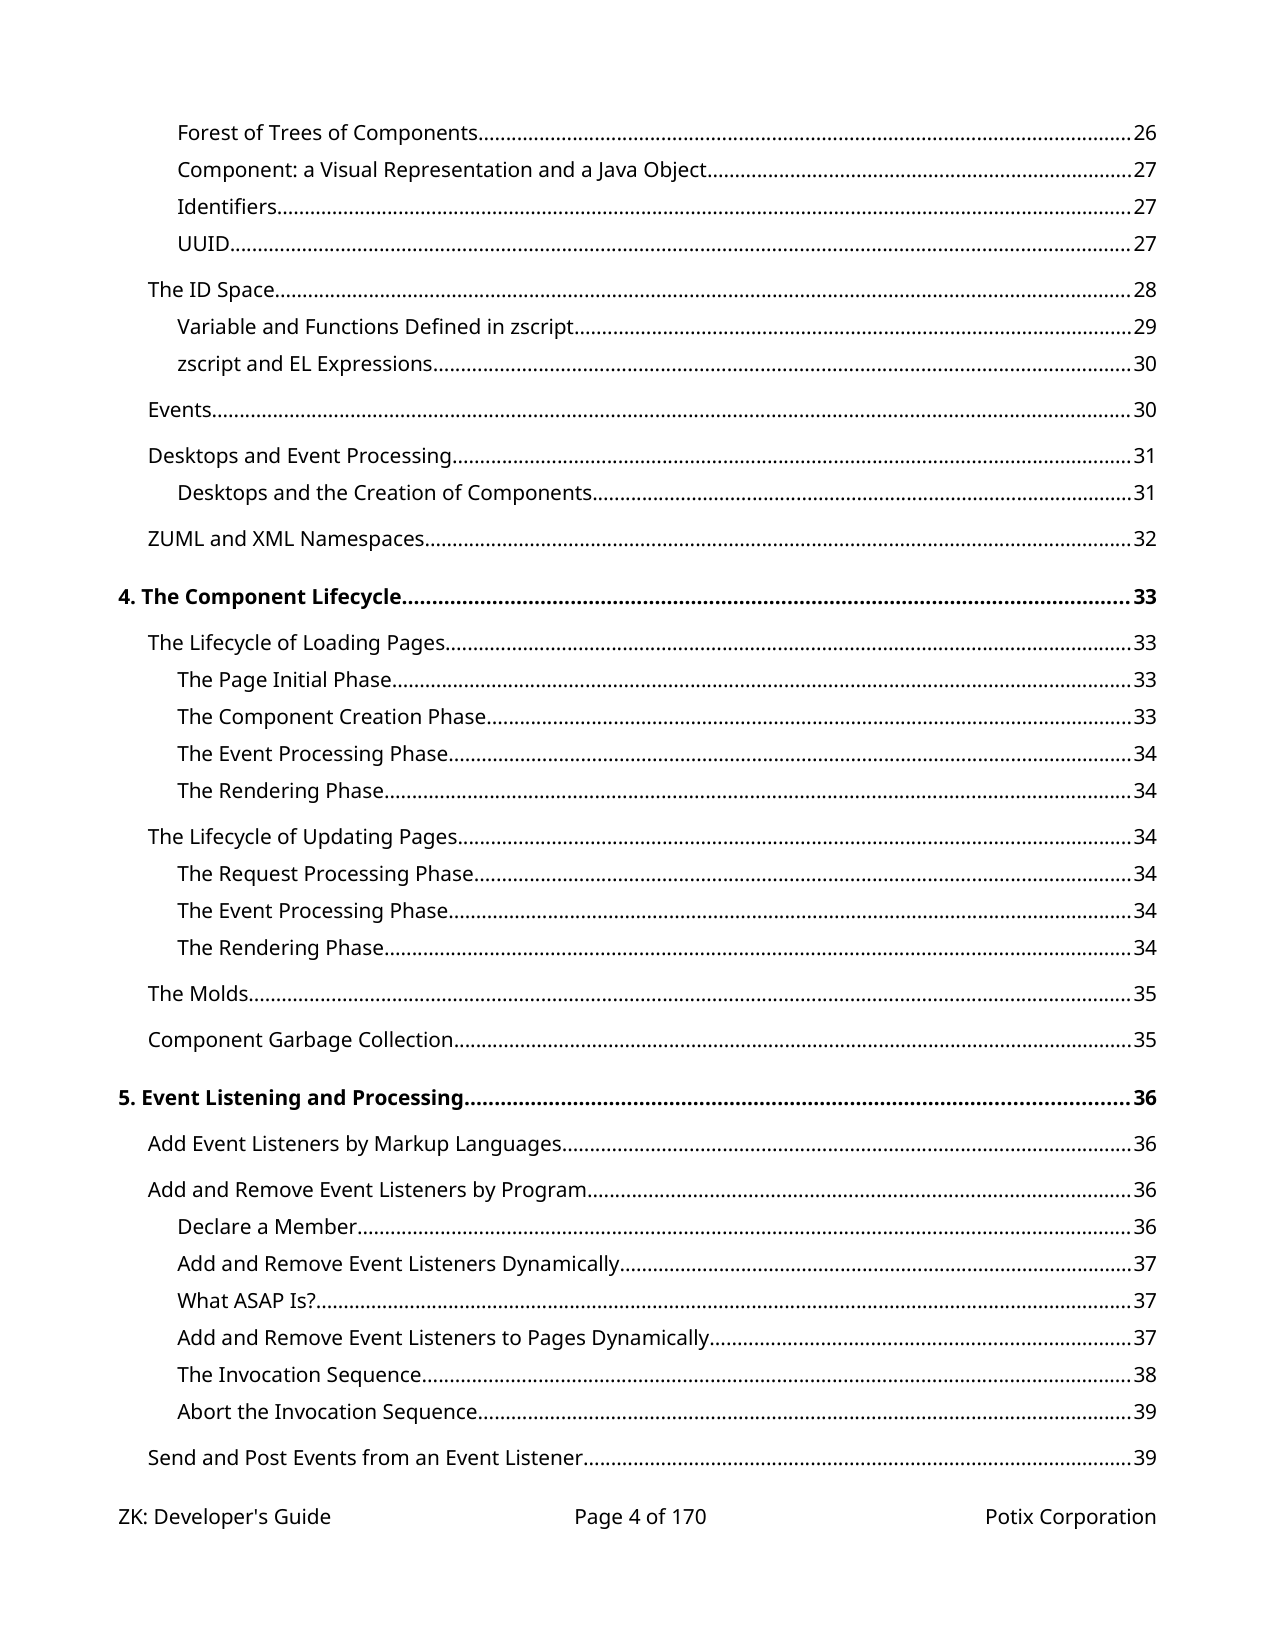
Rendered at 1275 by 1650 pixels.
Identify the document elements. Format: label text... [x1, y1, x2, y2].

text The Molds 35 [148, 979, 1157, 1008]
text 5. Event Listening and Processing 36 [118, 1083, 1157, 1111]
text The Rendering Phase 34 [177, 933, 1157, 962]
text zscript and EL Expressions 30 [177, 349, 1157, 378]
text The Component Creation Phase 33 [177, 702, 1157, 730]
text Add and Remove Event Listeners to Pages Dynamically 37 [177, 1323, 1157, 1352]
text The Event Processing Phase 34 [177, 896, 1157, 925]
text The Page Initial Phase 33 [177, 665, 1157, 693]
text What ASAP Is? 37 [177, 1286, 1157, 1314]
text The Lifecycle of Loading Pages 33 [148, 628, 1157, 656]
text Add and Remove Event Listeners Dynamically 37 [177, 1249, 1157, 1277]
text ZUML and XML Namespaces 32 [148, 524, 1157, 553]
text The Rendering Phase 34 [177, 776, 1157, 804]
text UUID 27 [177, 229, 1157, 258]
text Variable and Functions Defined in zscript 29 [177, 312, 1157, 341]
text The Lifecycle of Updating Pages 34 [148, 822, 1157, 851]
text The ID Space 28 [148, 275, 1157, 303]
text Declare a Member 36 [177, 1212, 1157, 1240]
text Add Event Listeners by Markup Languages 36 [148, 1129, 1157, 1157]
text Desktops and the Creation of Components 31 [177, 478, 1157, 507]
text Component Garbage Collection 35 [148, 1025, 1157, 1054]
text Events 30 [148, 395, 1157, 424]
text Component: a Visual Representation and a Java Object 27 [177, 155, 1157, 183]
text Add and Remove Event Listeners by Program 36 [148, 1175, 1157, 1203]
text The Event Processing Phase 34 [177, 739, 1157, 767]
text Send and Post Events from an Event Listener 39 [148, 1443, 1157, 1472]
text Identifiers 27 [177, 192, 1157, 221]
text Abort the Invocation Sequence 39 [177, 1397, 1157, 1426]
text The Invocation Sequence 38 [177, 1360, 1157, 1389]
text 4. The Component Lifecycle 33 [118, 582, 1157, 610]
text Forest of Trees of Components 26 [177, 118, 1157, 146]
text Desktops and Event Processing 31 [148, 441, 1157, 469]
text The Request Processing Phase 34 [177, 859, 1157, 888]
